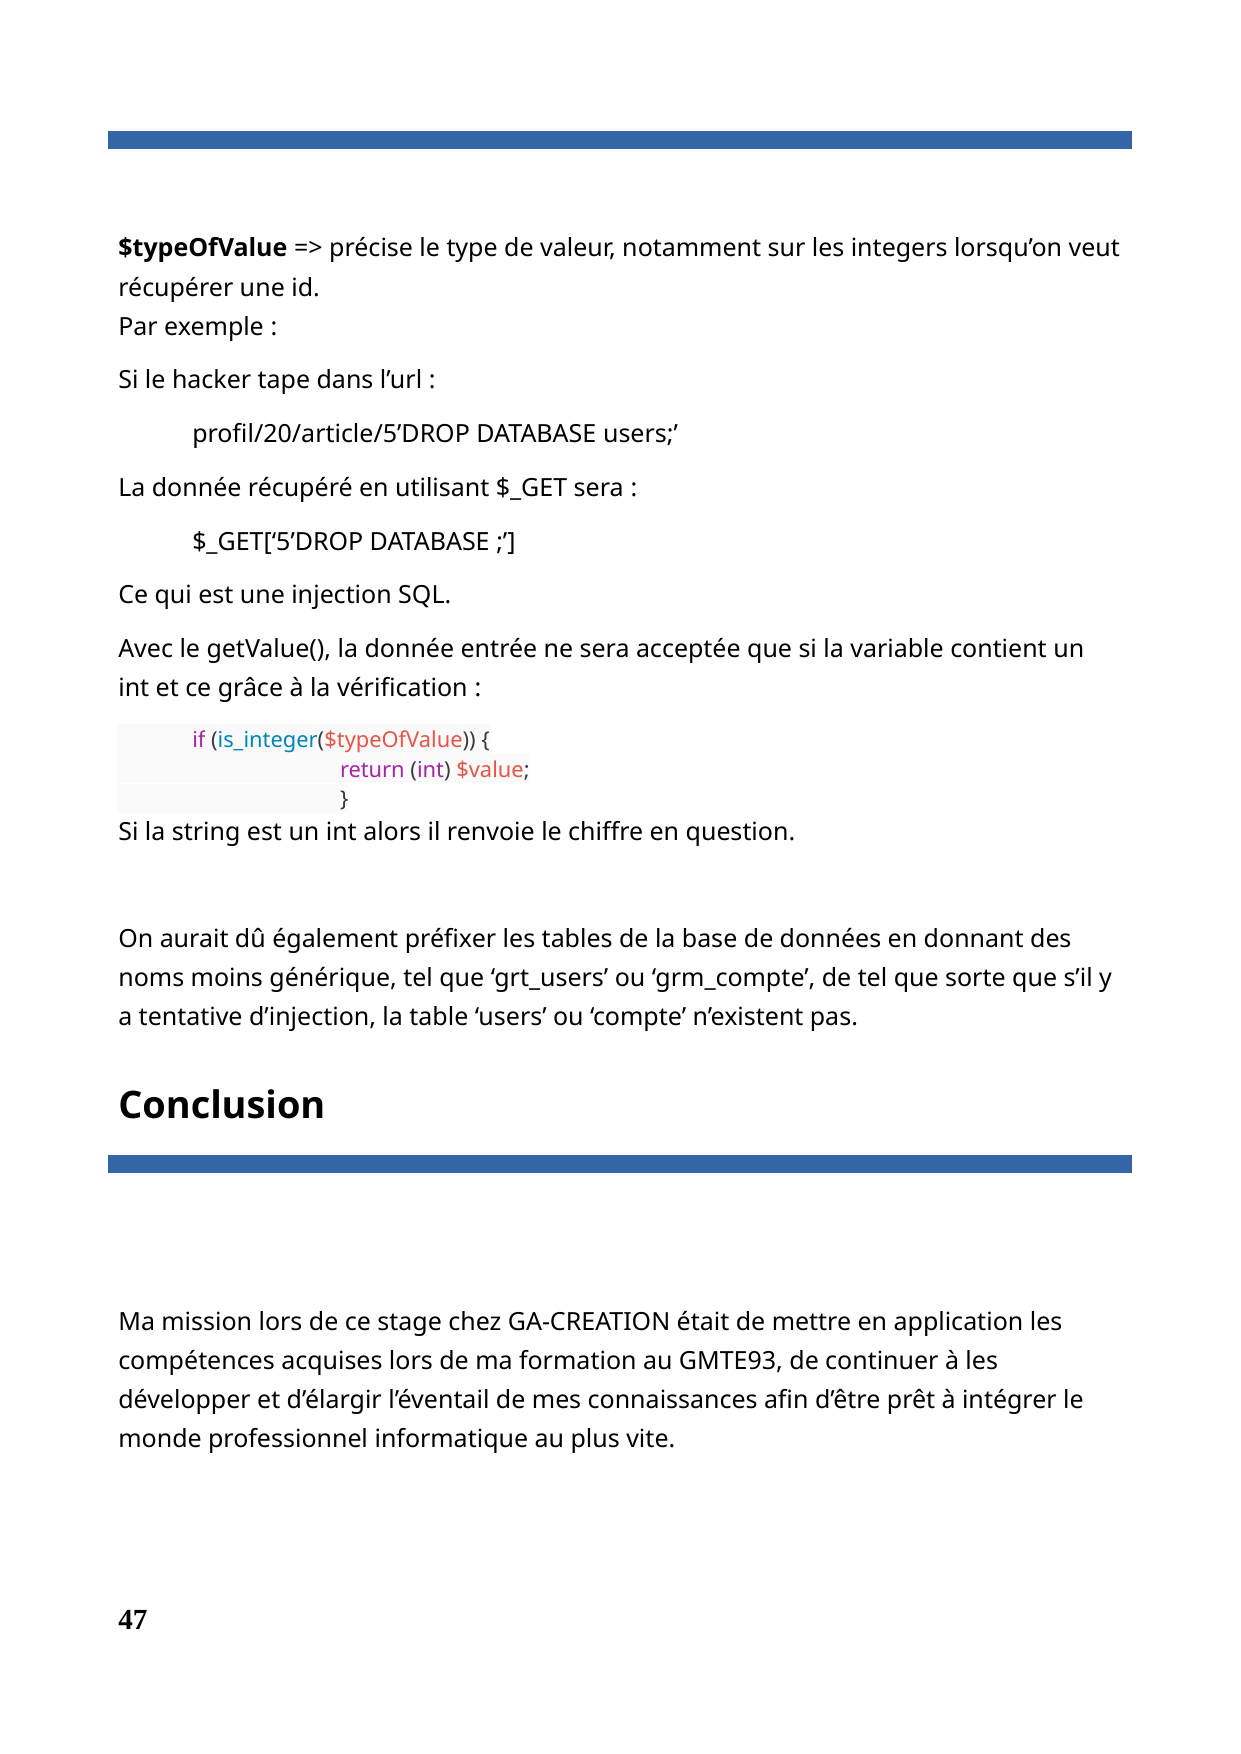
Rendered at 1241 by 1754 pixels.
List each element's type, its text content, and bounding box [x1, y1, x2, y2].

text $_GET[‘5’DROP DATABASE ;’] [118, 523, 1122, 557]
text profil/20/article/5’DROP DATABASE users;’ [118, 416, 1122, 450]
text Ce qui est une injection SQL. [118, 577, 1122, 611]
text if (is_integer($typeOfValue)) { [118, 724, 1122, 754]
text return (int) $value; [118, 754, 1122, 783]
text La donnée récupéré en utilisant $_GET sera : [118, 470, 1122, 504]
text $typeOfValue => précise le type de valeur, notamment sur les integers lorsqu’on veut récupérer une id. Par exemple : [118, 230, 1122, 342]
text Si la string est un int alors il renvoie le chiffre en question. [118, 813, 1122, 847]
text On aurait dû également préfixer les tables de la base de données en donnant des noms moins générique, tel que ‘grt_users’ ou ‘grm_compte’, de tel que sorte que s’il y a tentative d’injection, la table ‘users’ ou ‘compte’ n’existent pas. [118, 921, 1122, 1033]
subtitle Conclusion [118, 1078, 1122, 1129]
text Ma mission lors de ce stage chez GA-CREATION était de mettre en application les compétences acquises lors de ma formation au GMTE93, de continuer à les développer et d’élargir l’éventail de mes connaissances afin d’être prêt à intégrer le monde professionnel informatique au plus vite. [118, 1303, 1122, 1455]
text Si le hacker tape dans l’url : [118, 362, 1122, 396]
text } [118, 783, 1122, 813]
text Avec le getValue(), la donnée entrée ne sera acceptée que si la variable contient un int et ce grâce à la vérification : [118, 631, 1122, 704]
